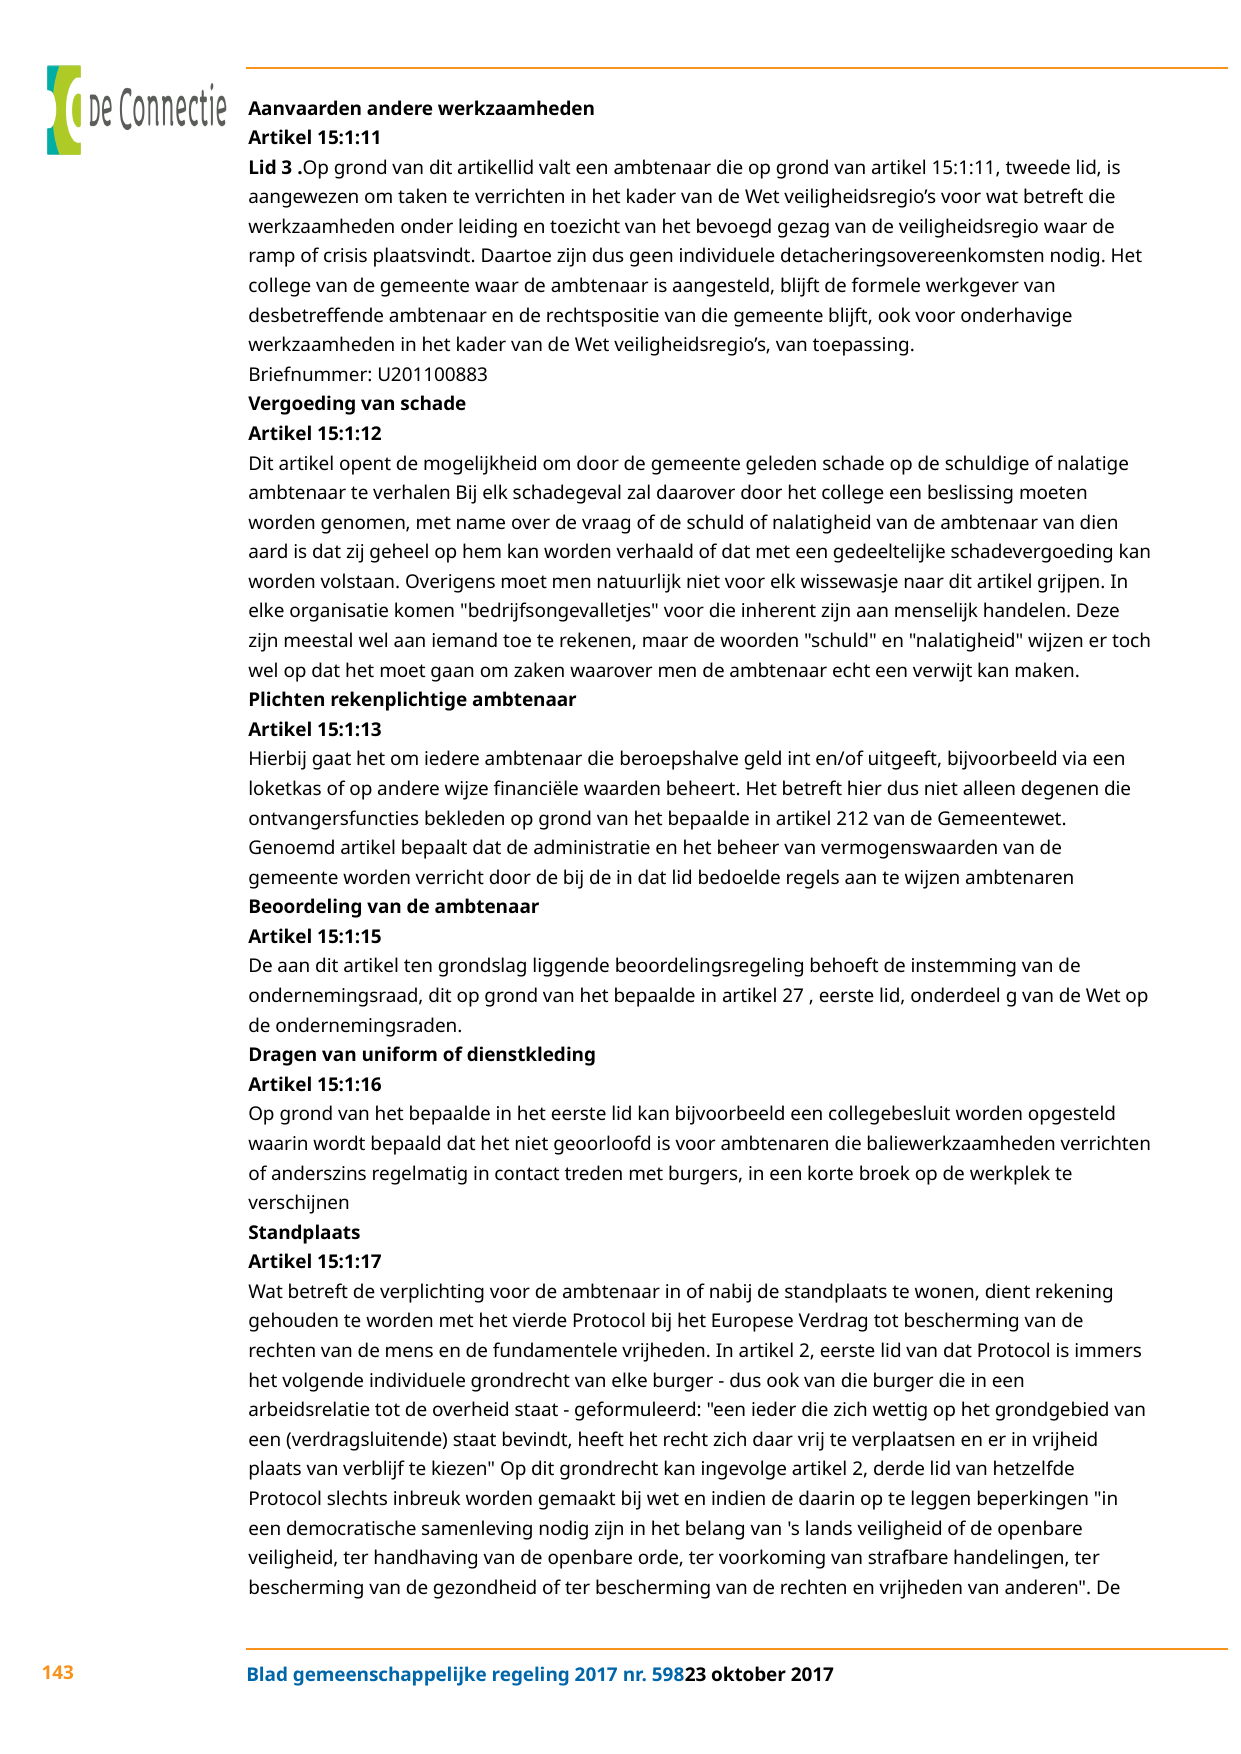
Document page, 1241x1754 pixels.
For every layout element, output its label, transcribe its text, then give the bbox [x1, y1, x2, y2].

text Hierbij gaat het om iedere ambtenaar die beroepshalve geld int en/of uitgeeft, bijvoorbeeld via een loketkas of op andere wijze financiële waarden beheert. Het betreft hier dus niet alleen degenen die ontvangersfuncties bekleden op grond van het bepaalde in artikel 212 van de Gemeentewet. Genoemd artikel bepaalt dat de administratie en het beheer van vermogenswaarden van de gemeente worden verricht door de bij de in dat lid bedoelde regels aan te wijzen ambtenaren [248, 746, 1152, 890]
text Wat betreft de verplichting voor de ambtenaar in of nabij de standplaats te wonen, dient rekening gehouden te worden met het vierde Protocol bij het Europese Verdrag tot bescherming van de rechten van de mens en de fundamentele vrijheden. In artikel 2, eerste lid van dat Protocol is immers het volgende individuele grondrecht van elke burger - dus ook van die burger die in een arbeidsrelatie tot de overheid staat - geformuleerd: "een ieder die zich wettig op het grondgebied van een (verdragsluitende) staat bevindt, heeft het recht zich daar vrij te verplaatsen en er in vrijheid plaats van verblijf te kiezen" Op dit grondrecht kan ingevolge artikel 2, derde lid van hetzelfde Protocol slechts inbreuk worden gemaakt bij wet en indien de daarin op te leggen beperkingen "in een democratische samenleving nodig zijn in het belang van 's lands veiligheid of de openbare veiligheid, ter handhaving van de openbare orde, ter voorkoming van strafbare handelingen, ter bescherming van de gezondheid of ter bescherming van de rechten en vrijheden van anderen". De [248, 1278, 1152, 1600]
text De aan dit artikel ten grondslag liggende beoordelingsregeling behoeft de instemming van de ondernemingsraad, dit op grond van het bepaalde in artikel 27 , eerste lid, onderdeel g van de Wet op de ondernemingsraden. [248, 953, 1152, 1038]
text Artikel 15:1:16 [248, 1071, 1152, 1097]
text Dragen van uniform of dienstkleding [248, 1041, 1152, 1067]
text Artikel 15:1:11 [248, 124, 1152, 150]
text Lid 3 .Op grond van dit artikellid valt een ambtenaar die op grond van artikel 15:1:11, tweede lid, is aangewezen om taken te verrichten in het kader van de Wet veiligheidsregio’s voor wat betreft die werkzaamheden onder leiding en toezicht van het bevoegd gezag van de veiligheidsregio waar de ramp of crisis plaatsvindt. Daartoe zijn dus geen individuele detacheringsovereenkomsten nodig. Het college van de gemeente waar de ambtenaar is aangesteld, blijft de formele werkgever van desbetreffende ambtenaar en de rechtspositie van die gemeente blijft, ook voor onderhavige werkzaamheden in het kader van de Wet veiligheidsregio’s, van toepassing. [248, 154, 1152, 357]
text Aanvaarden andere werkzaamheden [248, 95, 1152, 121]
text Dit artikel opent de mogelijkheid om door de gemeente geleden schade op de schuldige of nalatige ambtenaar te verhalen Bij elk schadegeval zal daarover door het college een beslissing moeten worden genomen, met name over de vraag of de schuld of nalatigheid van de ambtenaar van dien aard is dat zij geheel op hem kan worden verhaald of dat met een gedeeltelijke schadevergoeding kan worden volstaan. Overigens moet men natuurlijk niet voor elk wissewasje naar dit artikel grijpen. In elke organisatie komen "bedrijfsongevalletjes" voor die inherent zijn aan menselijk handelen. Deze zijn meestal wel aan iemand toe te rekenen, maar de woorden "schuld" en "nalatigheid" wijzen er toch wel op dat het moet gaan om zaken waarover men de ambtenaar echt een verwijt kan maken. [248, 450, 1152, 683]
text Plichten rekenplichtige ambtenaar [248, 686, 1152, 712]
picture [41, 47, 231, 172]
text Artikel 15:1:15 [248, 923, 1152, 949]
text Artikel 15:1:13 [248, 716, 1152, 742]
text Artikel 15:1:17 [248, 1248, 1152, 1274]
text Artikel 15:1:12 [248, 420, 1152, 446]
text Op grond van het bepaalde in het eerste lid kan bijvoorbeeld een collegebesluit worden opgesteld waarin wordt bepaald dat het niet geoorloofd is voor ambtenaren die baliewerkzaamheden verrichten of anderszins regelmatig in contact treden met burgers, in een korte broek op de werkplek te verschijnen [248, 1101, 1152, 1215]
text Briefnummer: U201100883 [248, 361, 1152, 387]
text Standplaats [248, 1219, 1152, 1245]
text Vergoeding van schade [248, 391, 1152, 416]
text Beoordeling van de ambtenaar [248, 893, 1152, 919]
